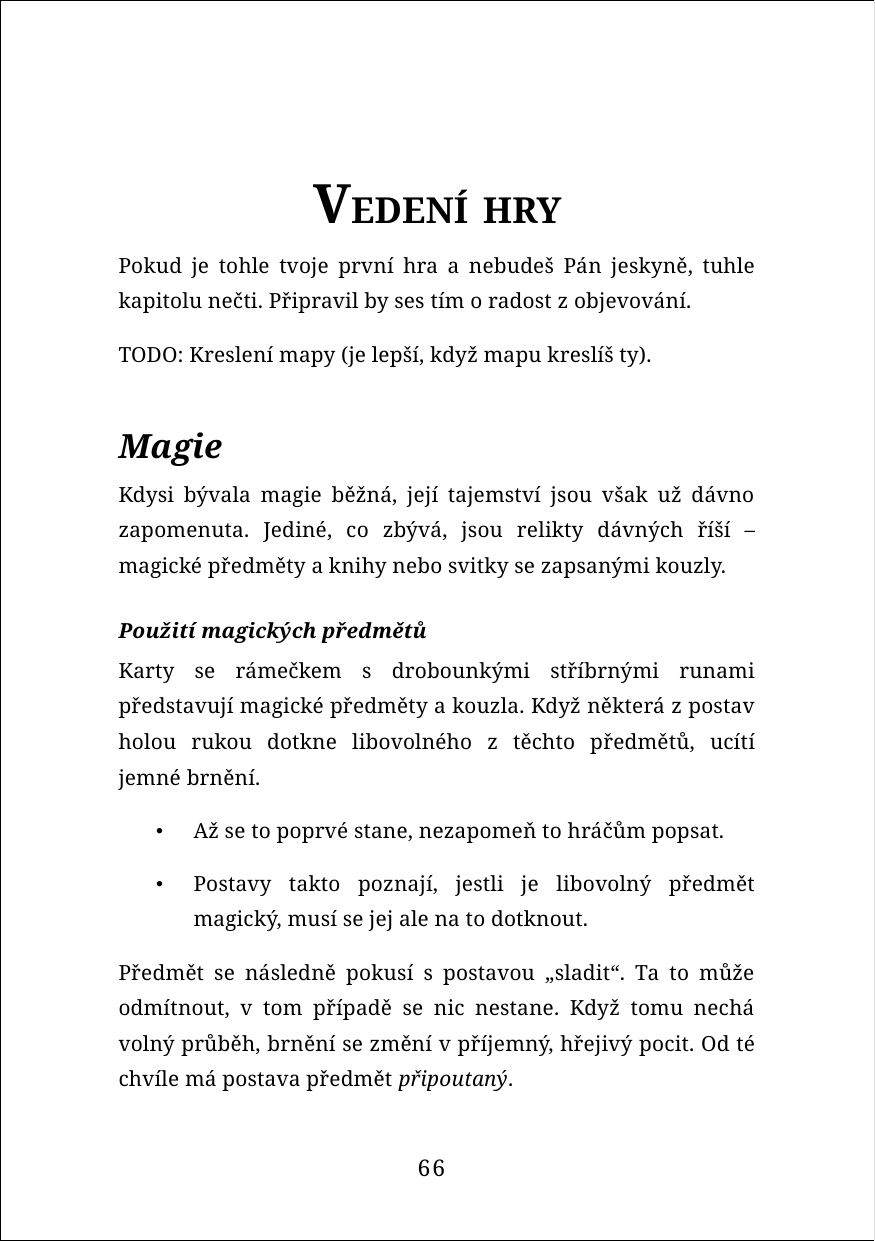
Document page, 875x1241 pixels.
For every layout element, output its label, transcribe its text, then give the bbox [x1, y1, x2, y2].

subtitle Použití magických předmětů [118, 616, 756, 644]
subtitle Magie [118, 423, 756, 468]
text Pokud je tohle tvoje první hra a nebudeš Pán jeskyně, tuhle kapitolu nečti. Připravil by ses tím o radost z objevování. [118, 251, 756, 315]
text TODO: Kreslení mapy (je lepší, když mapu kreslíš ty). [118, 340, 756, 368]
text Kdysi bývala magie běžná, její tajemství jsou však už dávno zapomenuta. Jediné, co zbývá, jsou relikty dávných říší – magické předměty a knihy nebo svitky se zapsanými kouzly. [118, 480, 756, 579]
subtitle Vedení hry [118, 166, 756, 239]
list Až se to poprvé stane, nezapomeň to hráčům popsat. [156, 816, 756, 844]
list Postavy takto poznají, jestli je libovolný předmět magický, musí se jej ale na to dotknout. [156, 869, 756, 933]
text Karty se rámečkem s drobounkými stříbrnými runami představují magické předměty a kouzla. Když některá z postav holou rukou dotkne libovolného z těchto předmětů, ucítí jemné brnění. [118, 656, 756, 791]
text Předmět se následně pokusí s postavou „sladit“. Ta to může odmítnout, v tom případě se nic nestane. Když tomu nechá volný průběh, brnění se změní v příjemný, hřejivý pocit. Od té chvíle má postava předmět připoutaný. [118, 958, 756, 1093]
